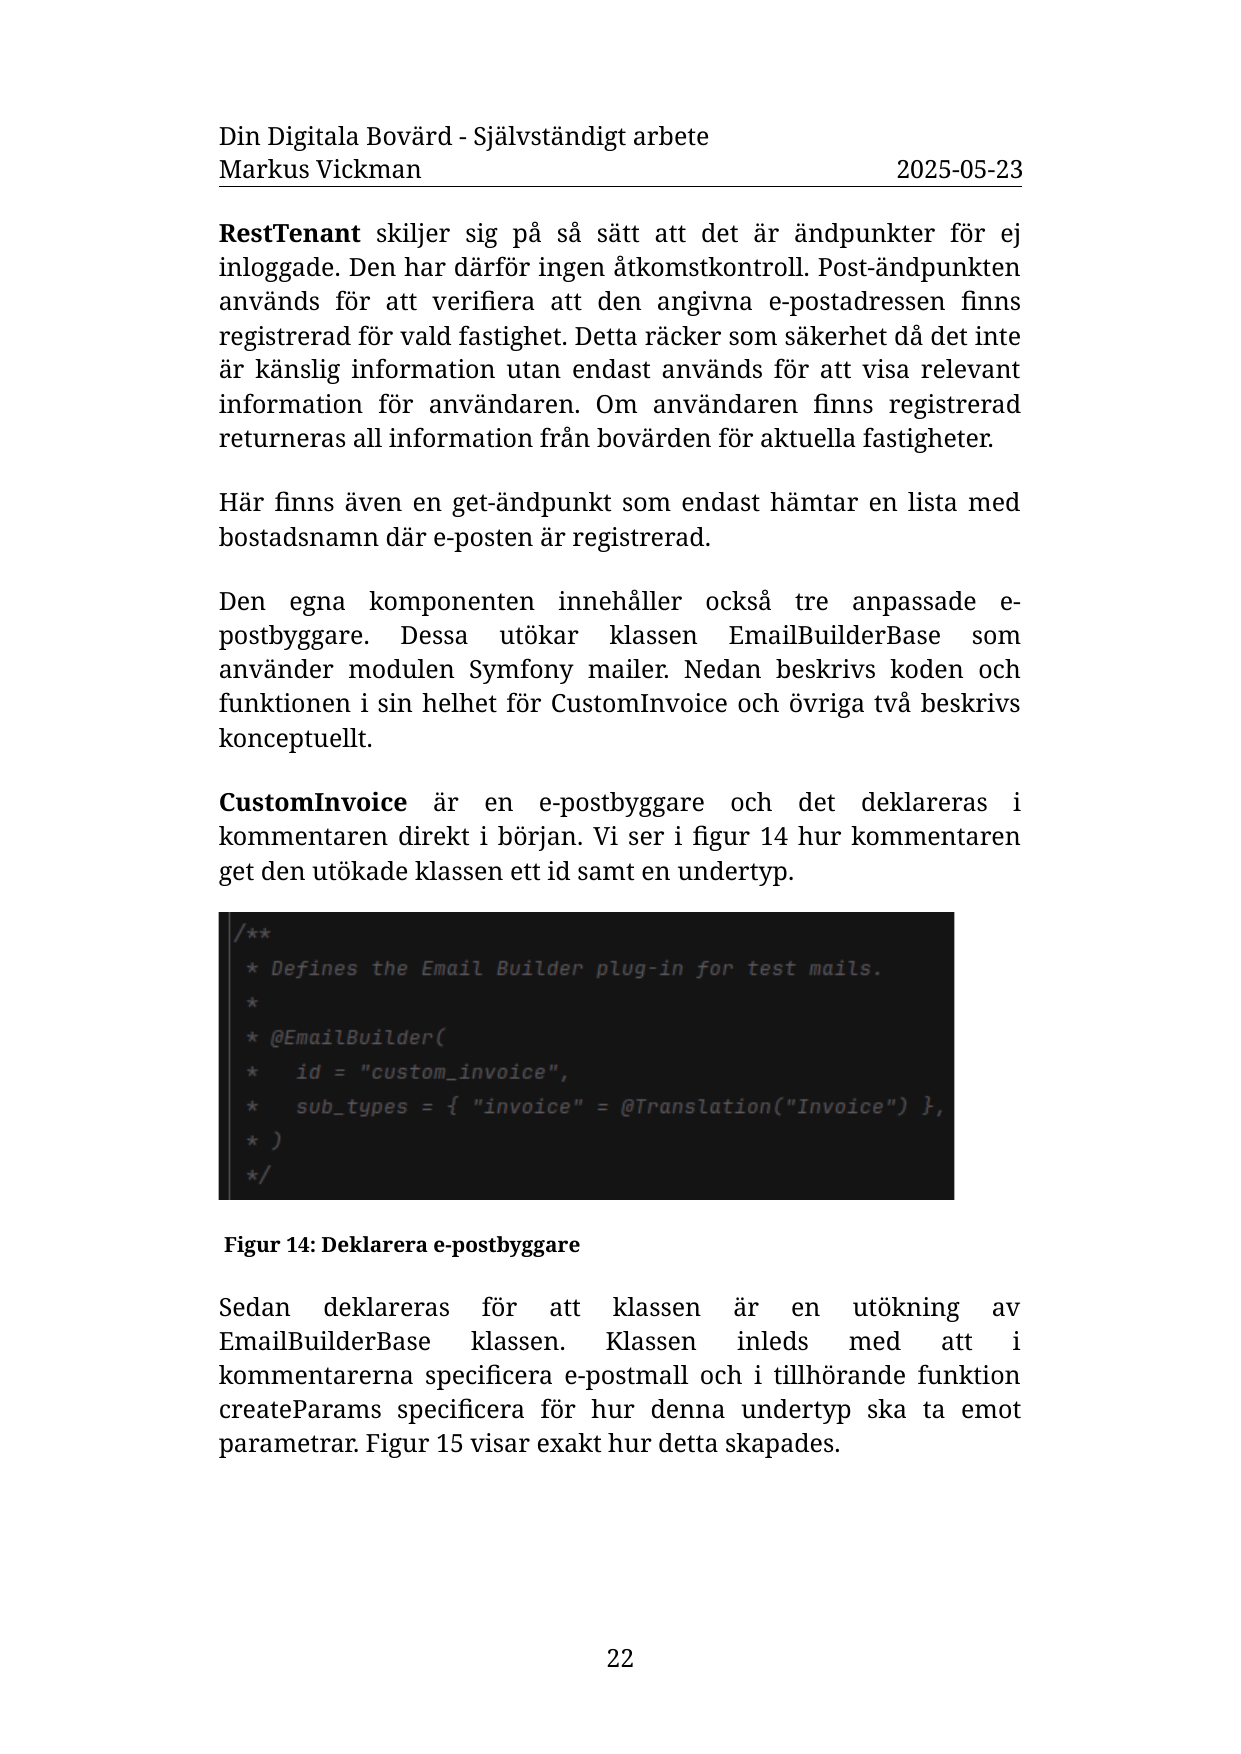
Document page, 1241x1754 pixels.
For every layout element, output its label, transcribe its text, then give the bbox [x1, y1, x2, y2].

picture [218, 912, 955, 1200]
text RestTenant skiljer sig på så sätt att det är ändpunkter för ej inloggade. Den har därför ingen åtkomstkontroll. Post-ändpunkten används för att verifiera att den angivna e-postadressen finns registrerad för vald fastighet. Detta räcker som säkerhet då det inte är känslig information utan endast används för att visa relevant information för användaren. Om användaren finns registrerad returneras all information från bovärden för aktuella fastigheter. [218, 216, 1022, 454]
text Här finns även en get-ändpunkt som endast hämtar en lista med bostadsnamn där e-posten är registrerad. [218, 485, 1022, 553]
text Sedan deklareras för att klassen är en utökning av EmailBuilderBase klassen. Klassen inleds med att i kommentarerna specificera e-postmall och i tillhörande funktion createParams specificera för hur denna undertyp ska ta emot parametrar. Figur 15 visar exakt hur detta skapades. [218, 1289, 1022, 1460]
text CustomInvoice är en e-postbyggare och det deklareras i kommentaren direkt i början. Vi ser i figur 14 hur kommentaren get den utökade klassen ett id samt en undertyp. [218, 785, 1022, 887]
text Figur 14: Deklarera e-postbyggare [218, 1200, 1022, 1259]
text Den egna komponenten innehåller också tre anpassade e-postbyggare. Dessa utökar klassen EmailBuilderBase som använder modulen Symfony mailer. Nedan beskrivs koden och funktionen i sin helhet för CustomInvoice och övriga två beskrivs konceptuellt. [218, 584, 1022, 754]
